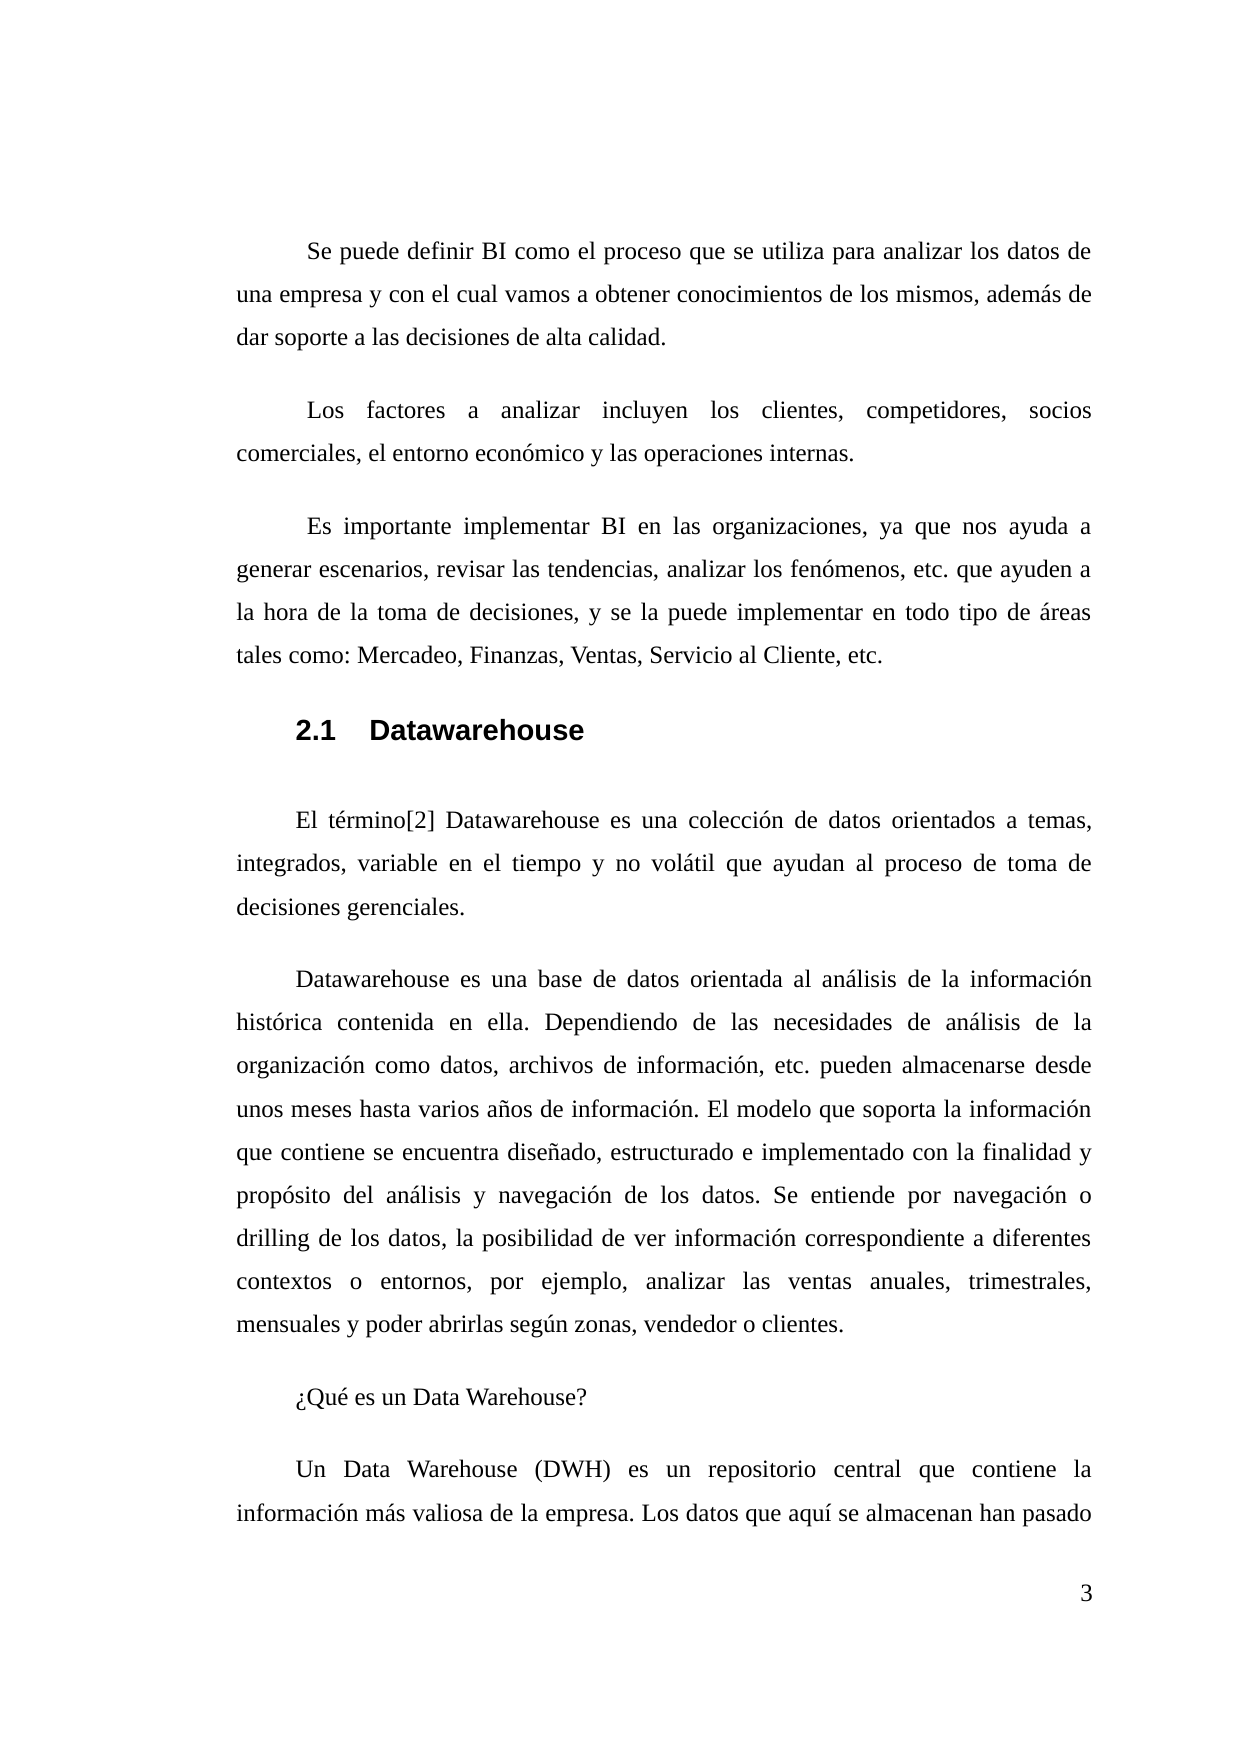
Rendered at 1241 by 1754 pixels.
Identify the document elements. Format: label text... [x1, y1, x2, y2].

text Los factores a analizar incluyen los clientes, competidores, socios comerciales, el entorno económico y las operaciones internas. [236, 395, 1093, 467]
text El término[2] Datawarehouse es una colección de datos orientados a temas, integrados, variable en el tiempo y no volátil que ayudan al proceso de toma de decisiones gerenciales. [236, 805, 1093, 920]
text Datawarehouse es una base de datos orientada al análisis de la información histórica contenida en ella. Dependiendo de las necesidades de análisis de la organización como datos, archivos de información, etc. pueden almacenarse desde unos meses hasta varios años de información. El modelo que soporta la información que contiene se encuentra diseñado, estructurado e implementado con la finalidad y propósito del análisis y navegación de los datos. Se entiende por navegación o drilling de los datos, la posibilidad de ver información correspondiente a diferentes contextos o entornos, por ejemplo, analizar las ventas anuales, trimestrales, mensuales y poder abrirlas según zonas, vendedor o clientes. [236, 964, 1093, 1338]
text ¿Qué es un Data Warehouse? [236, 1382, 1093, 1411]
text Es importante implementar BI en las organizaciones, ya que nos ayuda a generar escenarios, revisar las tendencias, analizar los fenómenos, etc. que ayuden a la hora de la toma de decisiones, y se la puede implementar en todo tipo de áreas tales como: Mercadeo, Finanzas, Ventas, Servicio al Cliente, etc. [236, 511, 1093, 669]
text Un Data Warehouse (DWH) es un repositorio central que contiene la información más valiosa de la empresa. Los datos que aquí se almacenan han pasado [236, 1454, 1093, 1526]
subtitle 2.1 Datawarehouse [266, 713, 1093, 746]
text Se puede definir BI como el proceso que se utiliza para analizar los datos de una empresa y con el cual vamos a obtener conocimientos de los mismos, además de dar soporte a las decisiones de alta calidad. [236, 236, 1093, 351]
